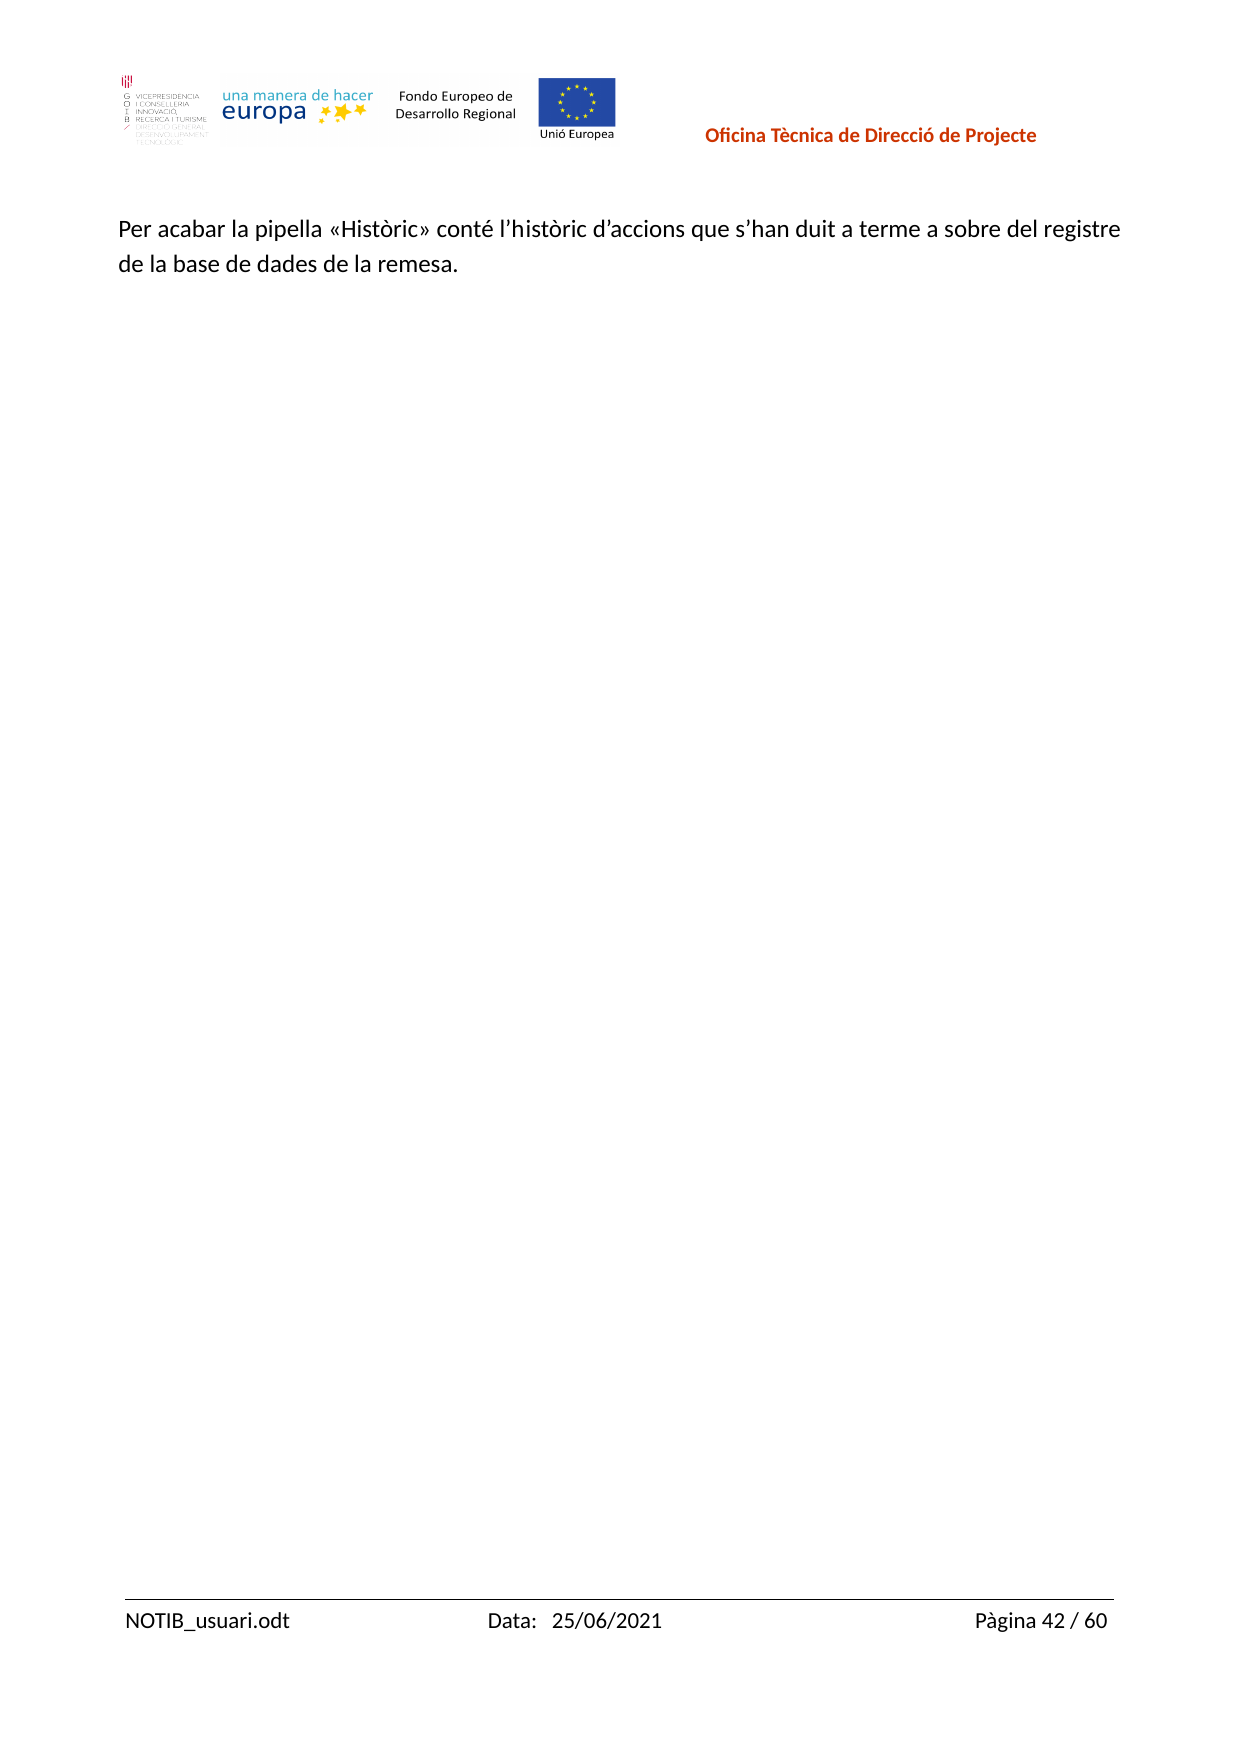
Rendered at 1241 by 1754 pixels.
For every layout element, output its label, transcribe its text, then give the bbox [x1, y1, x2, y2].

picture [219, 73, 621, 147]
text Per acabar la pipella «Històric» conté l’històric d’accions que s’han duit a terme a sobre del registre de la base de dades de la remesa. [118, 213, 1122, 278]
picture [118, 73, 213, 147]
